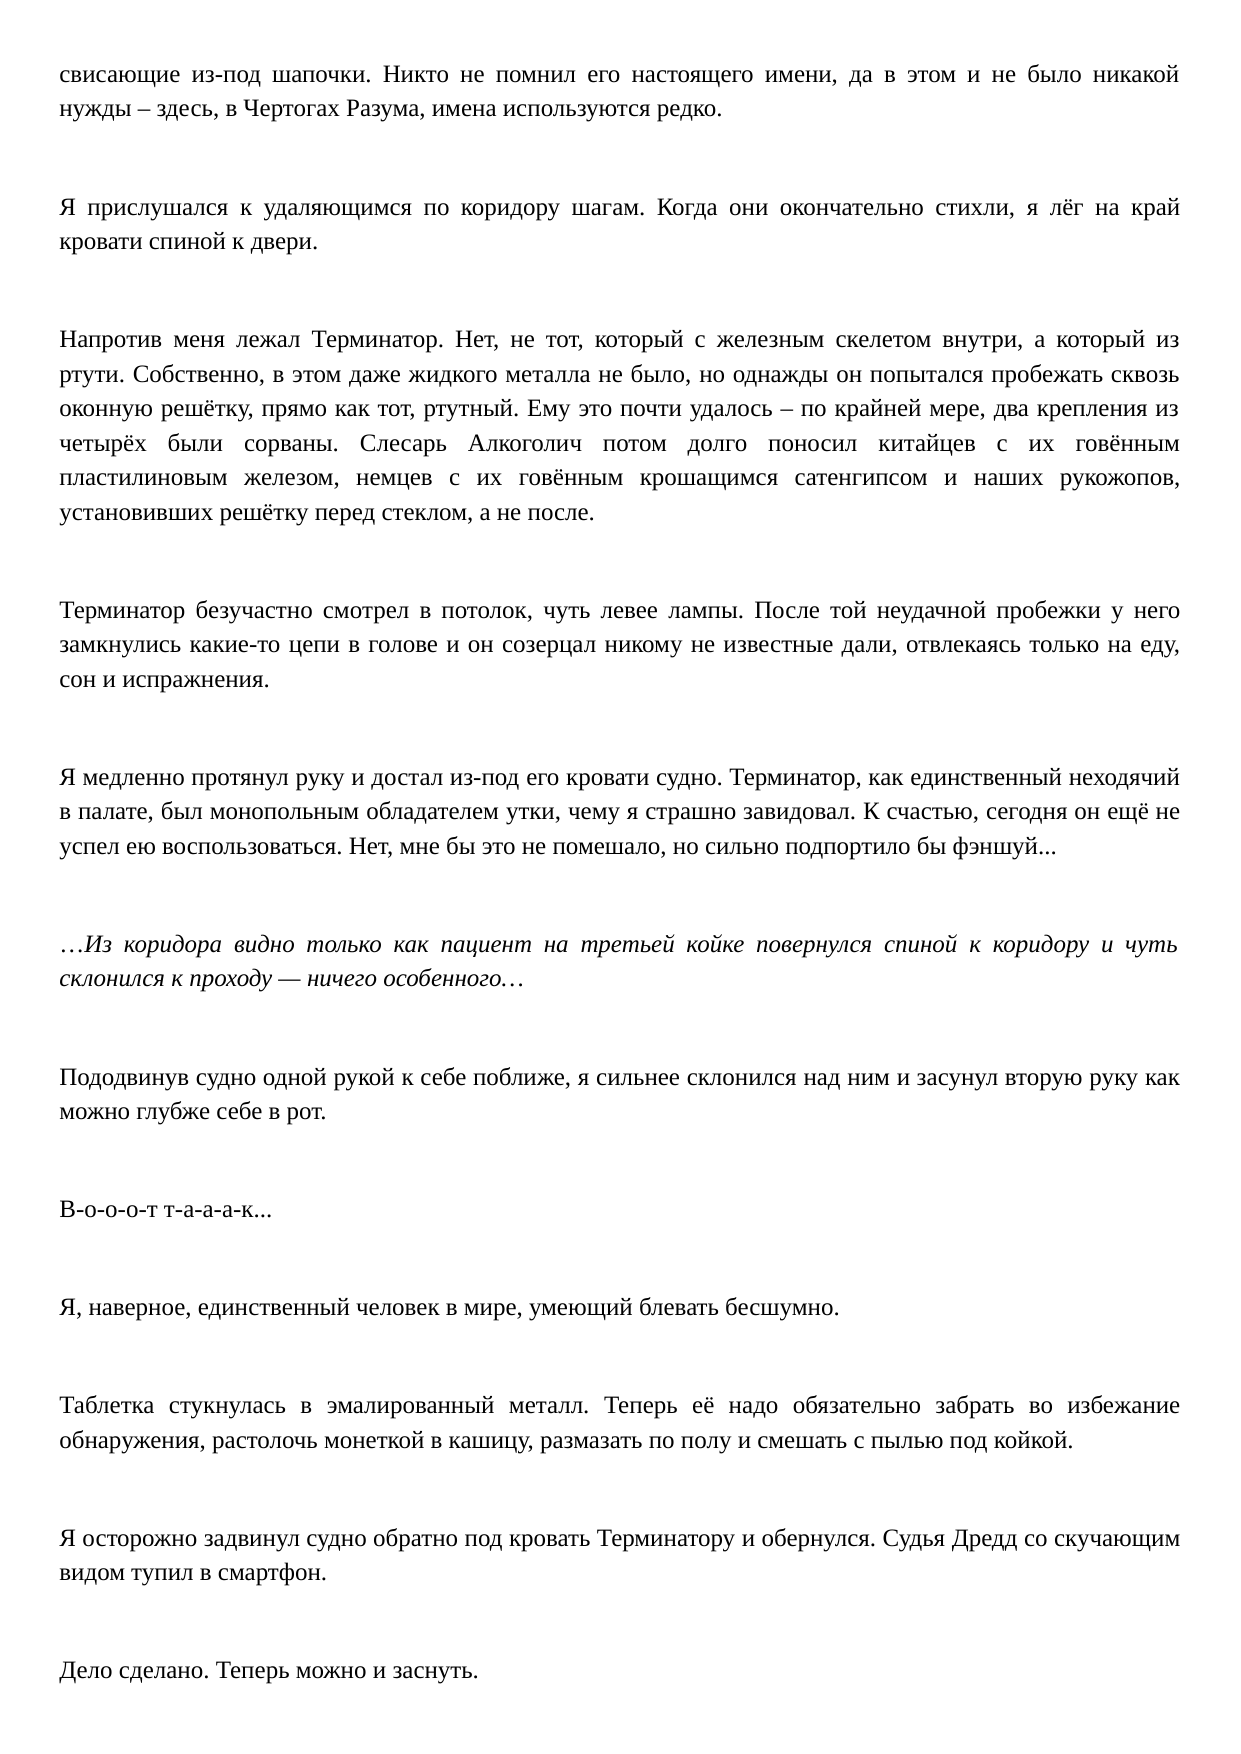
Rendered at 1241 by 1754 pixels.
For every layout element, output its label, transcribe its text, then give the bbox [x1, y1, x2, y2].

text Напротив меня лежал Терминатор. Нет, не тот, который с железным скелетом внутри, а который из ртути. Собственно, в этом даже жидкого металла не было, но однажды он попытался пробежать сквозь оконную решётку, прямо как тот, ртутный. Ему это почти удалось – по крайней мере, два крепления из четырёх были сорваны. Слесарь Алкоголич потом долго поносил китайцев с их говённым пластилиновым железом, немцев с их говённым крошащимся сатенгипсом и наших рукожопов, установивших решётку перед стеклом, а не после. [59, 324, 1181, 525]
text Я прислушался к удаляющимся по коридору шагам. Когда они окончательно стихли, я лёг на край кровати спиной к двери. [59, 192, 1181, 255]
text …Из коридора видно только как пациент на третьей койке повернулся спиной к коридору и чуть склонился к проходу — ничего особенного… [59, 929, 1181, 992]
text Я медленно протянул руку и достал из-под его кровати судно. Терминатор, как единственный неходячий в палате, был монопольным обладателем утки, чему я страшно завидовал. К счастью, сегодня он ещё не успел ею воспользоваться. Нет, мне бы это не помешало, но сильно подпортило бы фэншуй... [59, 762, 1181, 859]
text Я осторожно задвинул судно обратно под кровать Терминатору и обернулся. Судья Дредд со скучающим видом тупил в смартфон. [59, 1523, 1181, 1586]
text Терминатор безучастно смотрел в потолок, чуть левее лампы. После той неудачной пробежки у него замкнулись какие-то цепи в голове и он созерцал никому не известные дали, отвлекаясь только на еду, сон и испражнения. [59, 595, 1181, 692]
text Я, наверное, единственный человек в мире, умеющий блевать бесшумно. [59, 1292, 1181, 1321]
text Пододвинув судно одной рукой к себе поближе, я сильнее склонился над ним и засунул вторую руку как можно глубже себе в рот. [59, 1062, 1181, 1125]
text свисающие из-под шапочки. Никто не помнил его настоящего имени, да в этом и не было никакой нужды – здесь, в Чертогах Разума, имена используются редко. [59, 59, 1181, 122]
text Таблетка стукнулась в эмалированный металл. Теперь её надо обязательно забрать во избежание обнаружения, растолочь монеткой в кашицу, размазать по полу и смешать с пылью под койкой. [59, 1390, 1181, 1454]
text В-о-о-о-т т-а-а-а-к... [59, 1194, 1181, 1223]
text Дело сделано. Теперь можно и заснуть. [59, 1656, 1181, 1684]
